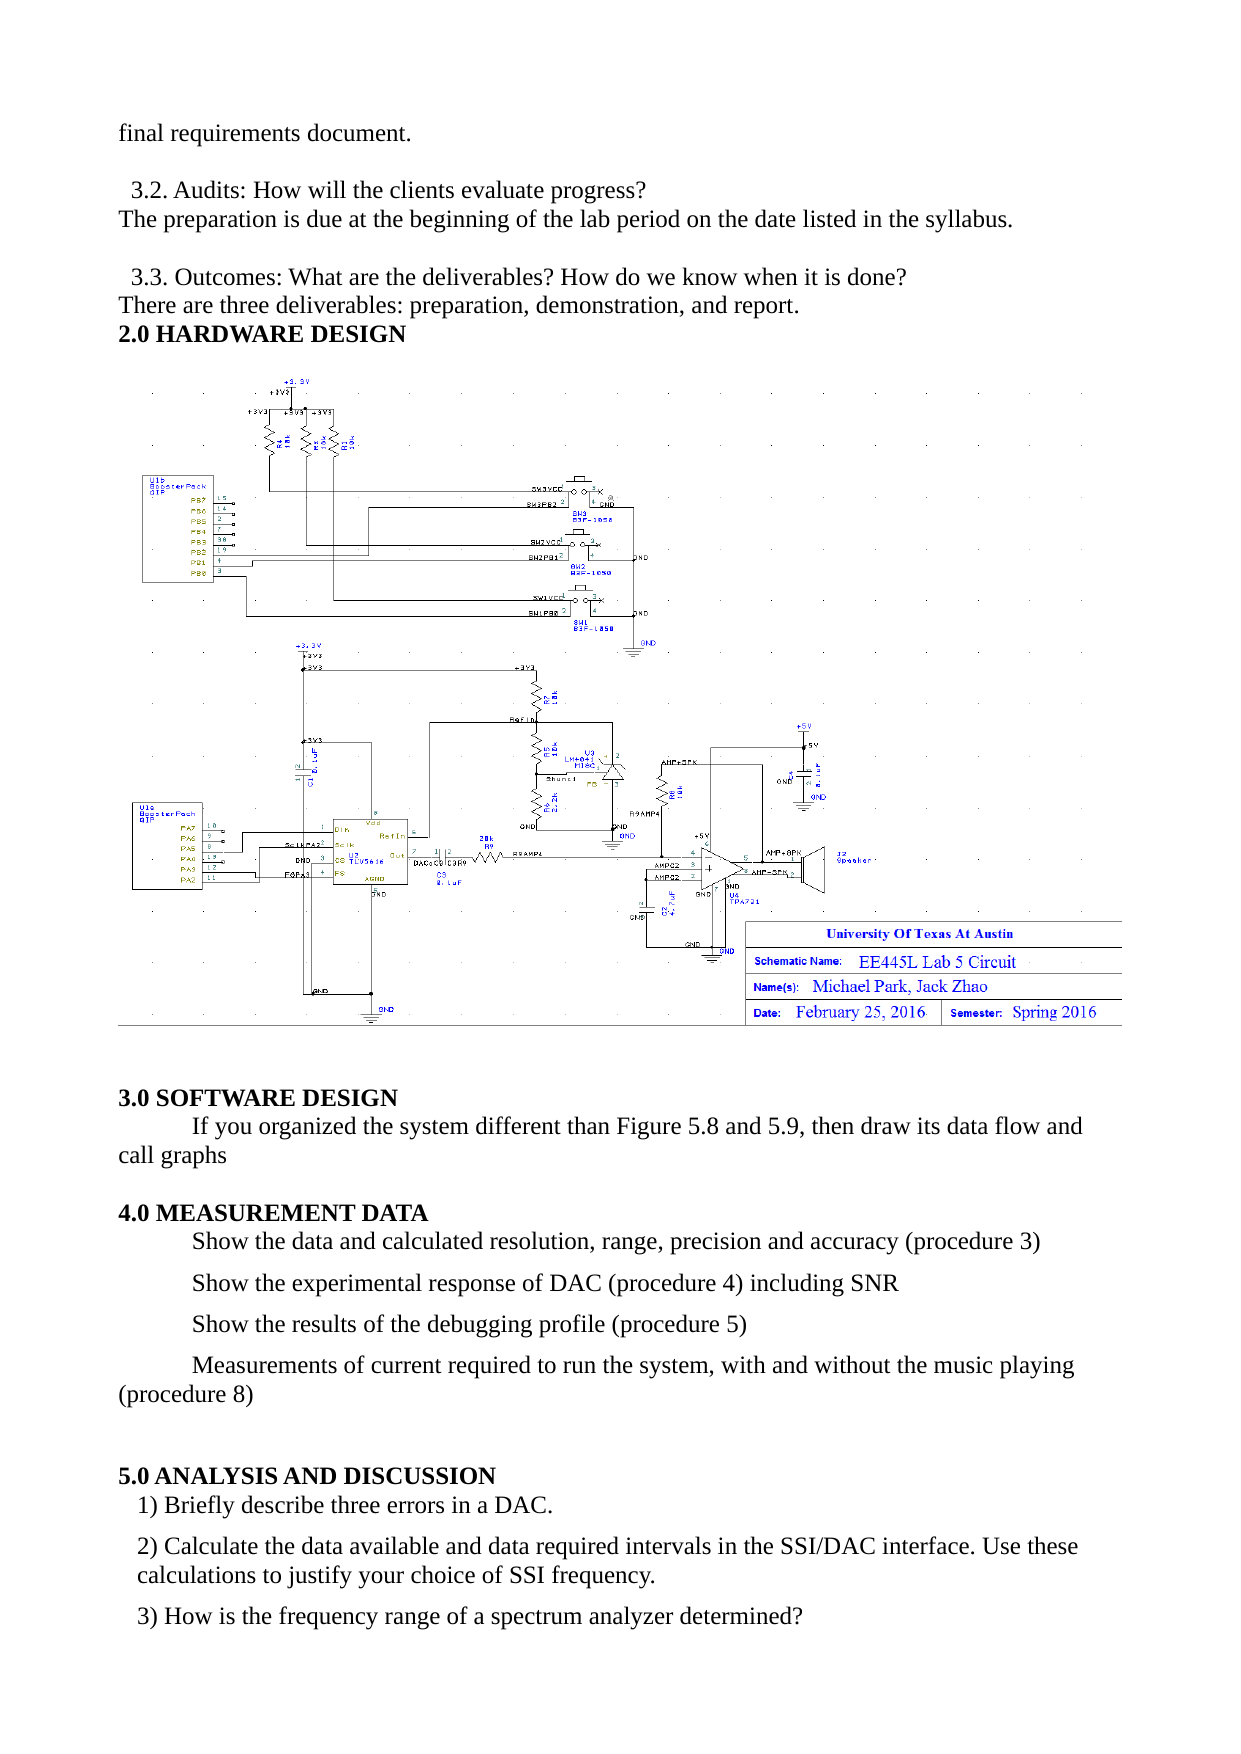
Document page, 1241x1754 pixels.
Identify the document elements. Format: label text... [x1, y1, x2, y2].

picture [118, 376, 1122, 1026]
text 3.3. Outcomes: What are the deliverables? How do we know when it is done? [118, 262, 1122, 291]
text If you organized the system different than Figure 5.8 and 5.9, then draw its data flow and call graphs [118, 1111, 1122, 1169]
text 3) How is the frequency range of a spectrum analyzer determined? [137, 1601, 1122, 1630]
text 4.0 MEASUREMENT DATA [118, 1198, 1122, 1226]
text Measurements of current required to run the system, with and without the music playing (procedure 8) [118, 1350, 1122, 1408]
text 5.0 ANALYSIS AND DISCUSSION [118, 1461, 1122, 1490]
text 2.0 HARDWARE DESIGN [118, 319, 1122, 348]
text There are three deliverables: preparation, demonstration, and report. [118, 291, 1122, 319]
text Show the experimental response of DAC (procedure 4) including SNR [118, 1268, 1122, 1296]
text 1) Briefly describe three errors in a DAC. [137, 1490, 1122, 1519]
text final requirements document. [118, 118, 1122, 147]
text Show the data and calculated resolution, range, precision and accuracy (procedure 3) [118, 1226, 1122, 1255]
text 2) Calculate the data available and data required intervals in the SSI/DAC interface. Use these calculations to justify your choice of SSI frequency. [137, 1531, 1122, 1589]
text The preparation is due at the beginning of the lab period on the date listed in the syllabus. [118, 204, 1122, 233]
text Show the results of the debugging profile (procedure 5) [118, 1309, 1122, 1338]
text 3.0 SOFTWARE DESIGN [118, 1083, 1122, 1111]
text 3.2. Audits: How will the clients evaluate progress? [118, 176, 1122, 204]
